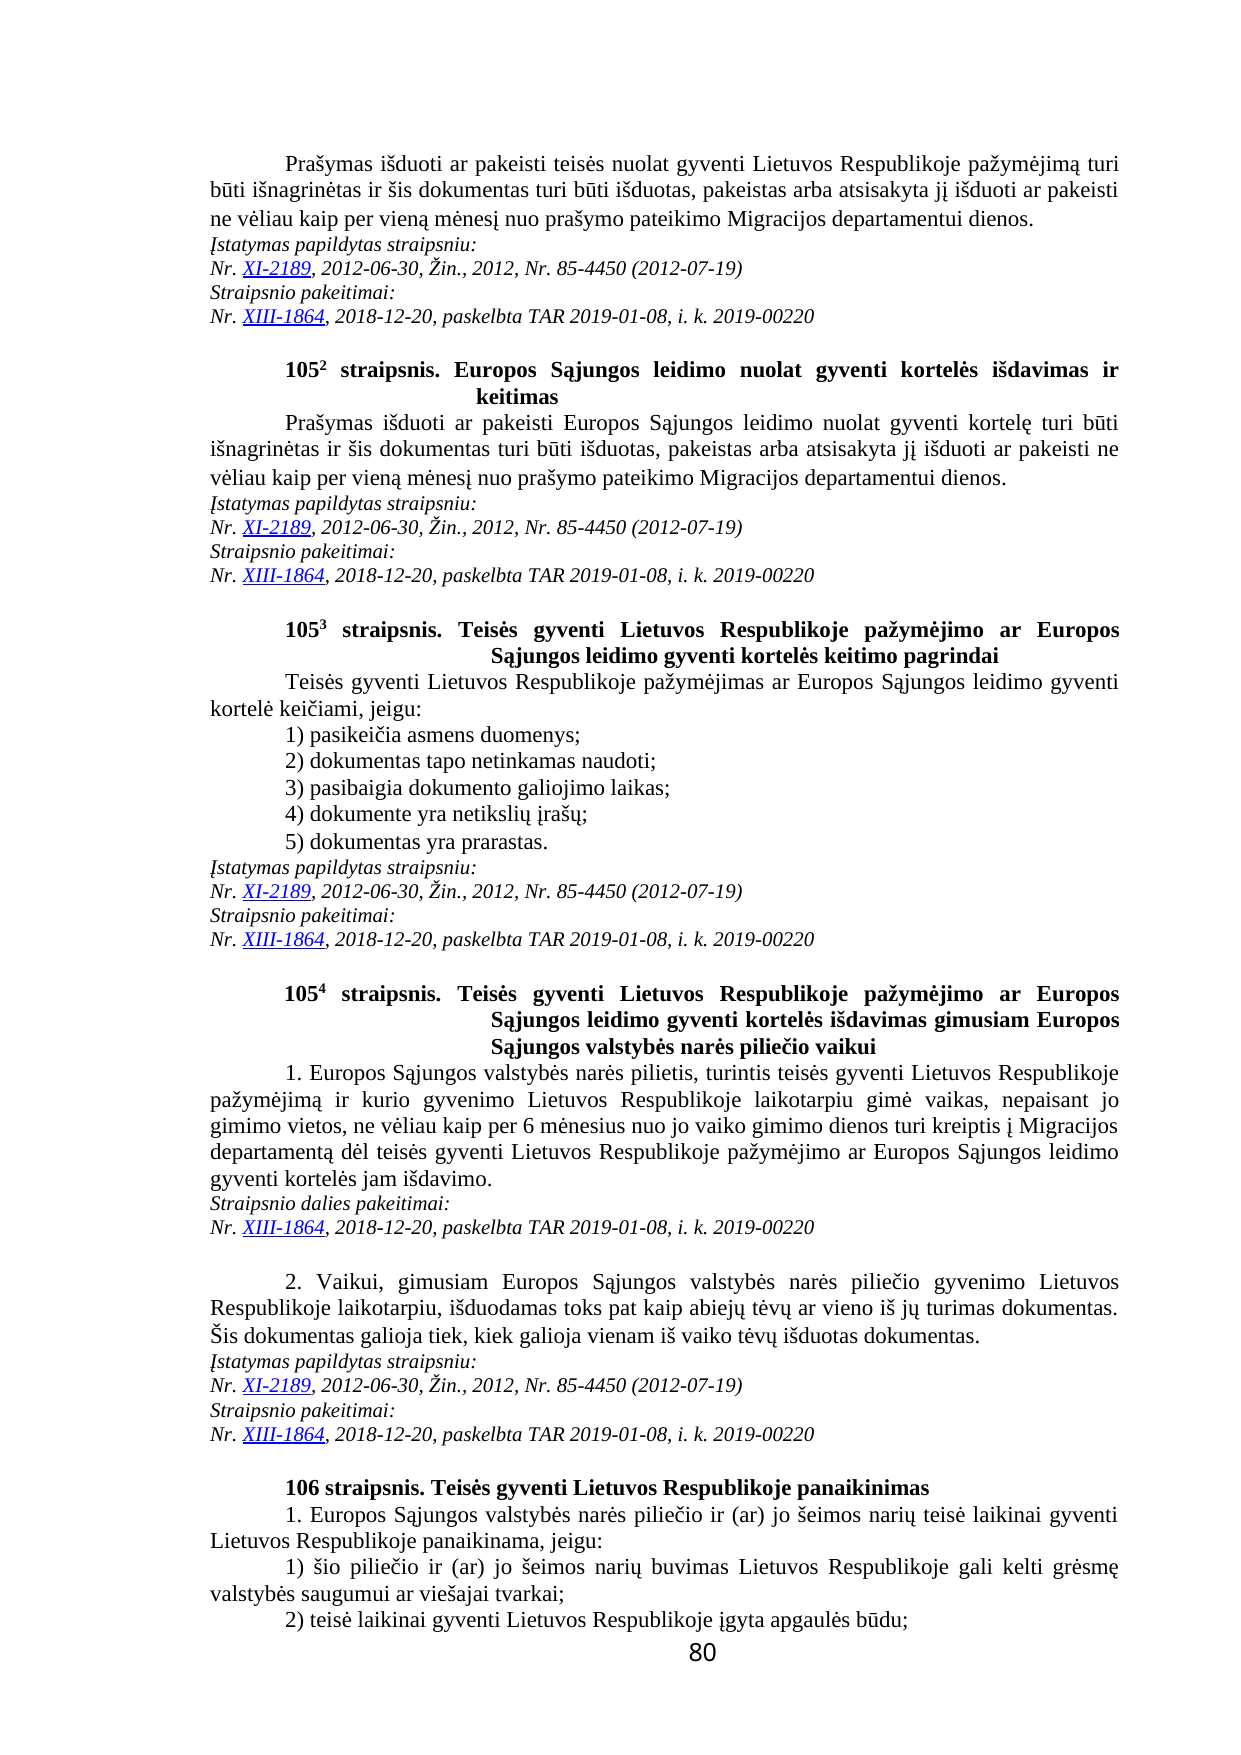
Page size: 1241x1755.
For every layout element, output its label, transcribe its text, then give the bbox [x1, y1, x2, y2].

text 2) teisė laikinai gyventi Lietuvos Respublikoje įgyta apgaulės būdu; [210, 1606, 1120, 1632]
text 1) pasikeičia asmens duomenys; [210, 721, 1120, 747]
text Nr. XIII-1864, 2018-12-20, paskelbta TAR 2019-01-08, i. k. 2019-00220 [210, 927, 1120, 951]
text Įstatymas papildytas straipsniu: [210, 491, 1120, 515]
text 1054 straipsnis. Teisės gyventi Lietuvos Respublikoje pažymėjimo ar Europos Sąjungos leidimo gyventi kortelės išdavimas gimusiam Europos Sąjungos valstybės narės piliečio vaikui [284, 980, 1120, 1059]
text 1052 straipsnis. Europos Sąjungos leidimo nuolat gyventi kortelės išdavimas ir keitimas [285, 356, 1120, 409]
text 2. Vaikui, gimusiam Europos Sąjungos valstybės narės piliečio gyvenimo Lietuvos Respublikoje laikotarpiu, išduodamas toks pat kaip abiejų tėvų ar vieno iš jų turimas dokumentas. Šis dokumentas galioja tiek, kiek galioja vienam iš vaiko tėvų išduotas dokumentas. [210, 1268, 1120, 1349]
text 4) dokumente yra netikslių įrašų; [210, 800, 1120, 826]
text Straipsnio pakeitimai: [210, 539, 1120, 563]
text Įstatymas papildytas straipsniu: [210, 1349, 1120, 1373]
text Nr. XI-2189, 2012-06-30, Žin., 2012, Nr. 85-4450 (2012-07-19) [210, 1373, 1120, 1397]
text 5) dokumentas yra prarastas. [210, 826, 1120, 855]
text 106 straipsnis. Teisės gyventi Lietuvos Respublikoje panaikinimas [210, 1474, 1120, 1501]
text Teisės gyventi Lietuvos Respublikoje pažymėjimas ar Europos Sąjungos leidimo gyventi kortelė keičiami, jeigu: [210, 668, 1120, 721]
text 3) pasibaigia dokumento galiojimo laikas; [210, 774, 1120, 800]
text Nr. XIII-1864, 2018-12-20, paskelbta TAR 2019-01-08, i. k. 2019-00220 [210, 563, 1120, 587]
text Prašymas išduoti ar pakeisti teisės nuolat gyventi Lietuvos Respublikoje pažymėjimą turi būti išnagrinėtas ir šis dokumentas turi būti išduotas, pakeistas arba atsisakyta jį išduoti ar pakeisti ne vėliau kaip per vieną mėnesį nuo prašymo pateikimo Migracijos departamentui dienos. [210, 150, 1120, 231]
text Straipsnio pakeitimai: [210, 903, 1120, 927]
text Nr. XIII-1864, 2018-12-20, paskelbta TAR 2019-01-08, i. k. 2019-00220 [210, 1215, 1120, 1239]
text Nr. XIII-1864, 2018-12-20, paskelbta TAR 2019-01-08, i. k. 2019-00220 [210, 1422, 1120, 1446]
text 1) šio piliečio ir (ar) jo šeimos narių buvimas Lietuvos Respublikoje gali kelti grėsmę valstybės saugumui ar viešajai tvarkai; [210, 1553, 1120, 1606]
text Straipsnio pakeitimai: [210, 279, 1120, 304]
text 2) dokumentas tapo netinkamas naudoti; [210, 747, 1120, 774]
text Straipsnio dalies pakeitimai: [210, 1191, 1120, 1215]
text Nr. XI-2189, 2012-06-30, Žin., 2012, Nr. 85-4450 (2012-07-19) [210, 879, 1120, 903]
text Straipsnio pakeitimai: [210, 1397, 1120, 1422]
text 1053 straipsnis. Teisės gyventi Lietuvos Respublikoje pažymėjimo ar Europos Sąjungos leidimo gyventi kortelės keitimo pagrindai [285, 616, 1120, 668]
text Nr. XI-2189, 2012-06-30, Žin., 2012, Nr. 85-4450 (2012-07-19) [210, 256, 1120, 279]
text Prašymas išduoti ar pakeisti Europos Sąjungos leidimo nuolat gyventi kortelę turi būti išnagrinėtas ir šis dokumentas turi būti išduotas, pakeistas arba atsisakyta jį išduoti ar pakeisti ne vėliau kaip per vieną mėnesį nuo prašymo pateikimo Migracijos departamentui dienos. [210, 409, 1120, 491]
text Įstatymas papildytas straipsniu: [210, 231, 1120, 256]
text 1. Europos Sąjungos valstybės narės piliečio ir (ar) jo šeimos narių teisė laikinai gyventi Lietuvos Respublikoje panaikinama, jeigu: [210, 1501, 1120, 1553]
text 1. Europos Sąjungos valstybės narės pilietis, turintis teisės gyventi Lietuvos Respublikoje pažymėjimą ir kurio gyvenimo Lietuvos Respublikoje laikotarpiu gimė vaikas, nepaisant jo gimimo vietos, ne vėliau kaip per 6 mėnesius nuo jo vaiko gimimo dienos turi kreiptis į Migracijos departamentą dėl teisės gyventi Lietuvos Respublikoje pažymėjimo ar Europos Sąjungos leidimo gyventi kortelės jam išdavimo. [210, 1059, 1120, 1191]
text Nr. XIII-1864, 2018-12-20, paskelbta TAR 2019-01-08, i. k. 2019-00220 [210, 304, 1120, 328]
text Įstatymas papildytas straipsniu: [210, 855, 1120, 879]
text Nr. XI-2189, 2012-06-30, Žin., 2012, Nr. 85-4450 (2012-07-19) [210, 515, 1120, 539]
